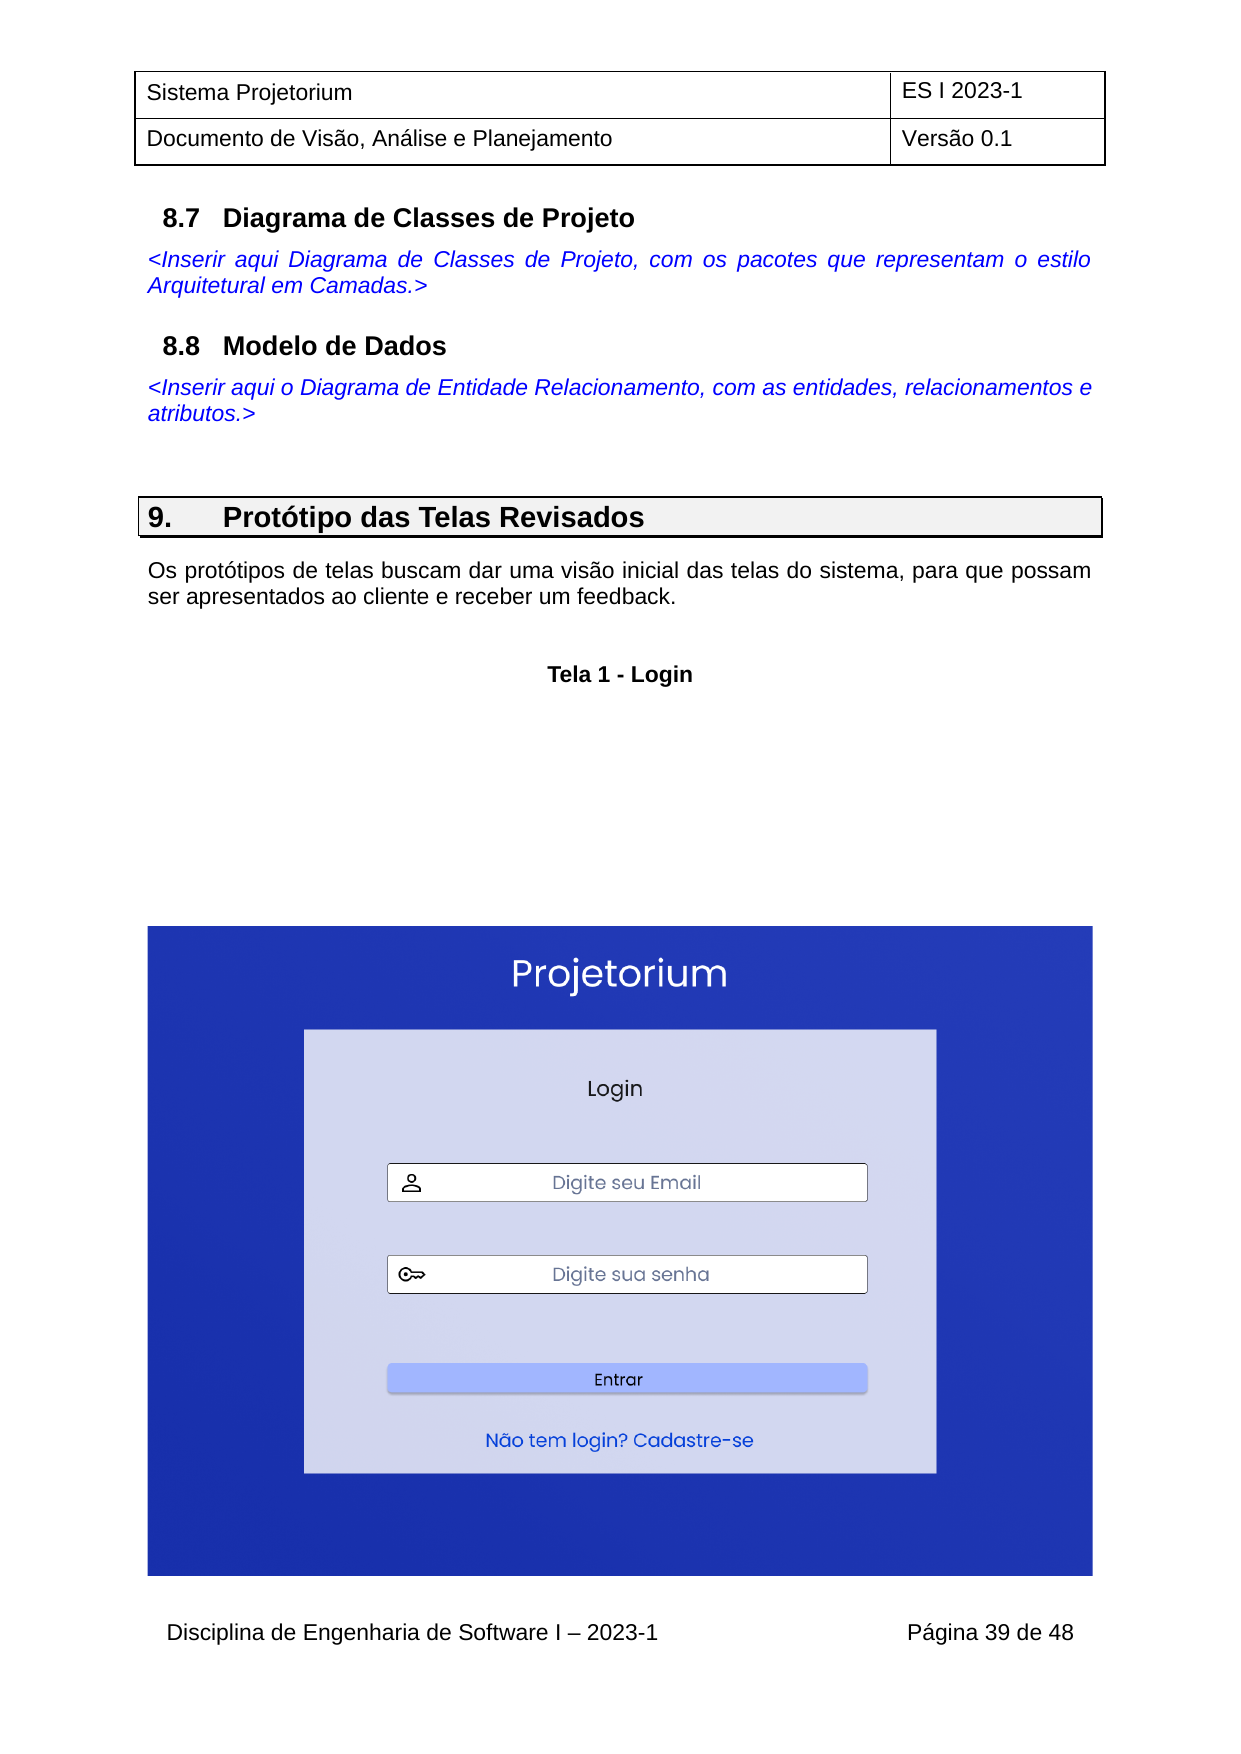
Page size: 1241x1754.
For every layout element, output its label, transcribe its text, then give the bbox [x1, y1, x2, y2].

text Tela 1 - Login [148, 661, 1092, 687]
picture [147, 926, 1093, 1576]
subtitle Diagrama de Classes de Projeto [162, 202, 1092, 233]
text <Inserir aqui o Diagrama de Entidade Relacionamento, com as entidades, relacionamentos e atributos.> [148, 374, 1092, 426]
text <Inserir aqui Diagrama de Classes de Projeto, com os pacotes que representam o estilo Arquitetural em Camadas.> [148, 246, 1092, 299]
text Os protótipos de telas buscam dar uma visão inicial das telas do sistema, para que possam ser apresentados ao cliente e receber um feedback. [148, 557, 1092, 609]
subtitle Modelo de Dados [162, 330, 1092, 361]
subtitle Protótipo das Telas Revisados [139, 498, 1101, 535]
